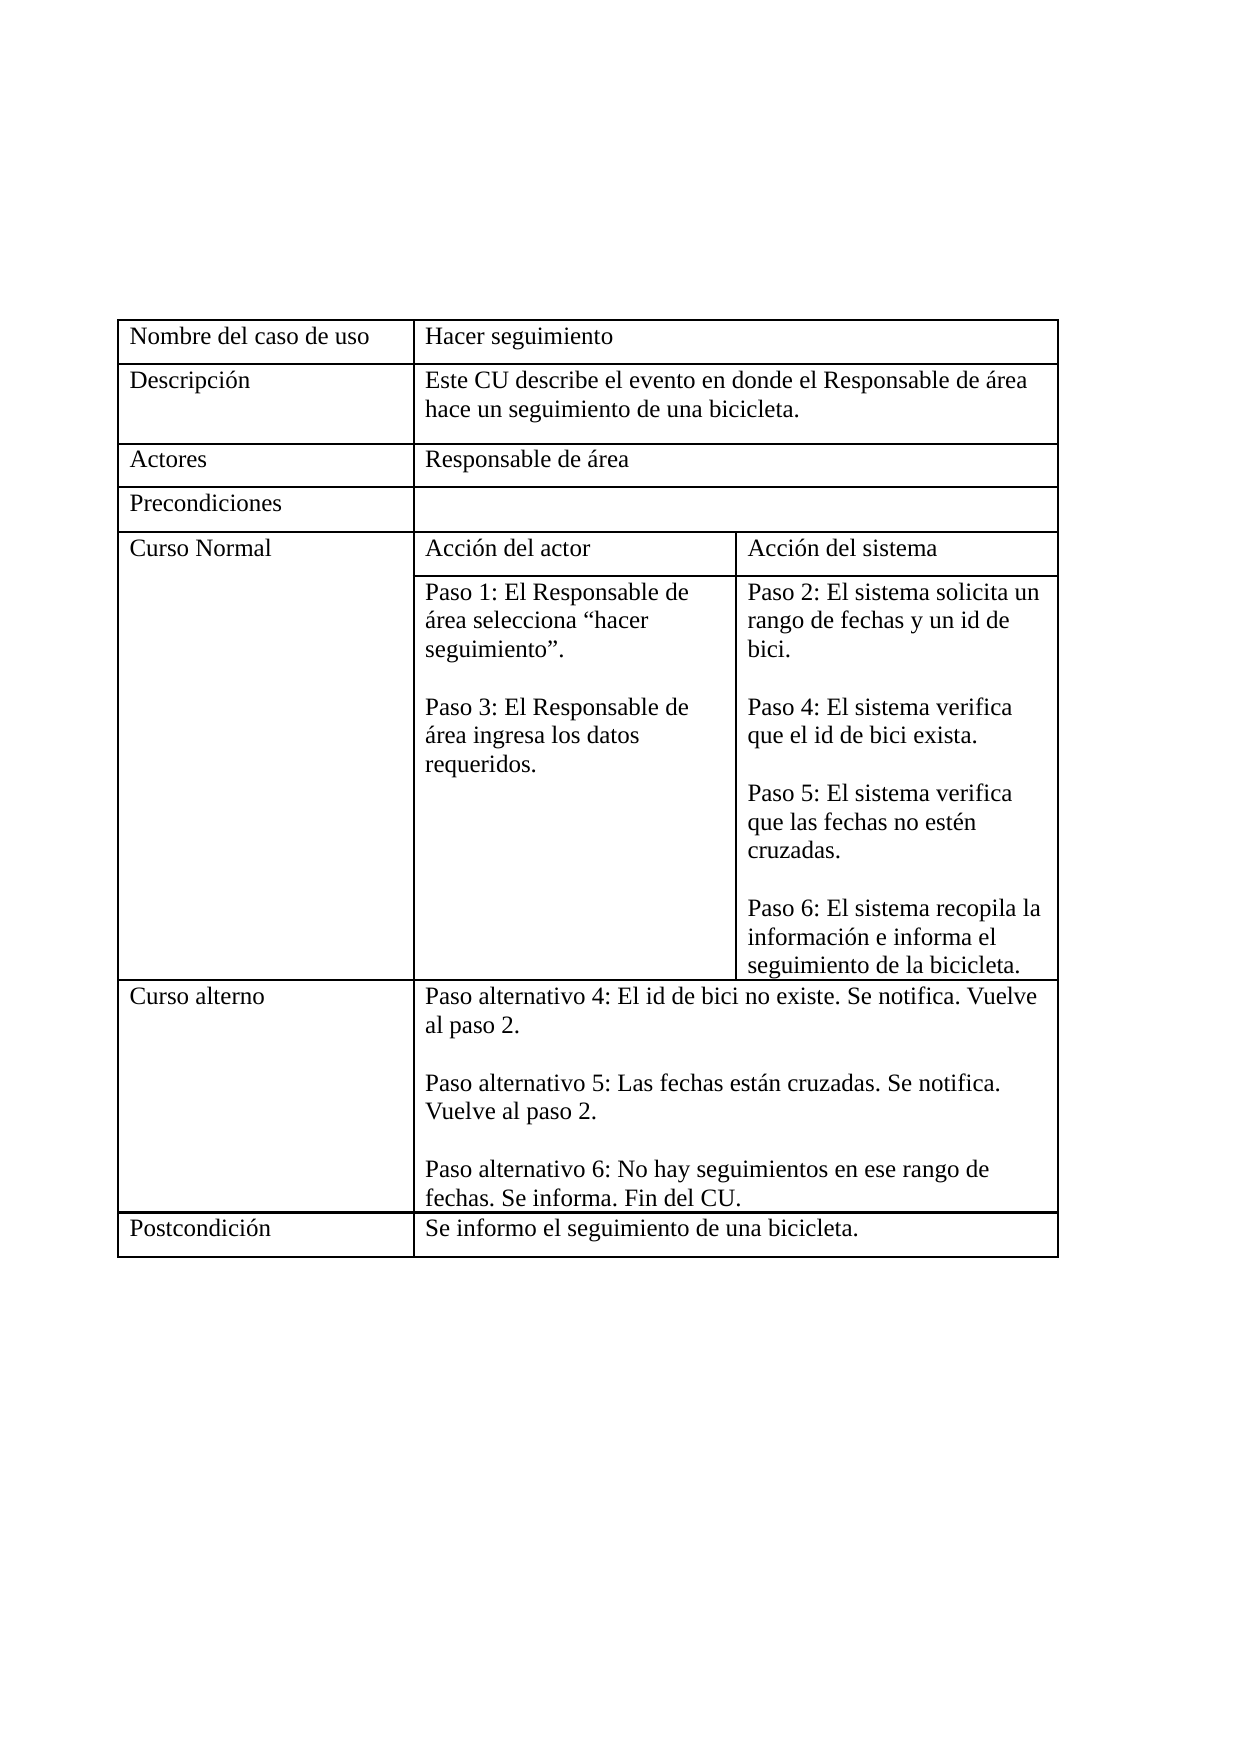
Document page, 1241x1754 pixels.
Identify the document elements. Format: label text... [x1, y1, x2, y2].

table_cell Este CU describe el evento en donde el Responsable de área hace un seguimiento de una bicicleta. [415, 365, 1057, 442]
table_cell Paso alternativo 4: El id de bici no existe. Se notifica. Vuelve al paso 2. Paso alternativo 5: Las fechas están cruzadas. Se notifica. Vuelve al paso 2. Paso alternativo 6: No hay seguimientos en ese rango de fechas. Se informa. Fin del CU. [415, 981, 1057, 1211]
table_cell [415, 488, 1057, 531]
table_cell Curso alterno [119, 981, 413, 1211]
table_cell Se informo el seguimiento de una bicicleta. [415, 1214, 1057, 1256]
table_header Hacer seguimiento [415, 321, 1057, 363]
table_cell Descripción [119, 365, 413, 442]
table_cell Paso 1: El Responsable de área selecciona “hacer seguimiento”. Paso 3: El Responsable de área ingresa los datos requeridos. [415, 577, 735, 979]
table_cell Curso Normal [119, 533, 413, 979]
table_cell Paso 2: El sistema solicita un rango de fechas y un id de bici. Paso 4: El sistema verifica que el id de bici exista. Paso 5: El sistema verifica que las fechas no estén cruzadas. Paso 6: El sistema recopila la información e informa el seguimiento de la bicicleta. [737, 577, 1057, 979]
table_cell Actores [119, 445, 413, 486]
table_cell Precondiciones [119, 488, 413, 531]
table_cell Acción del actor [415, 533, 735, 575]
table_header Nombre del caso de uso [119, 321, 413, 363]
table_cell Acción del sistema [737, 533, 1057, 575]
table_cell Responsable de área [415, 445, 1057, 486]
table_cell Postcondición [119, 1214, 413, 1256]
